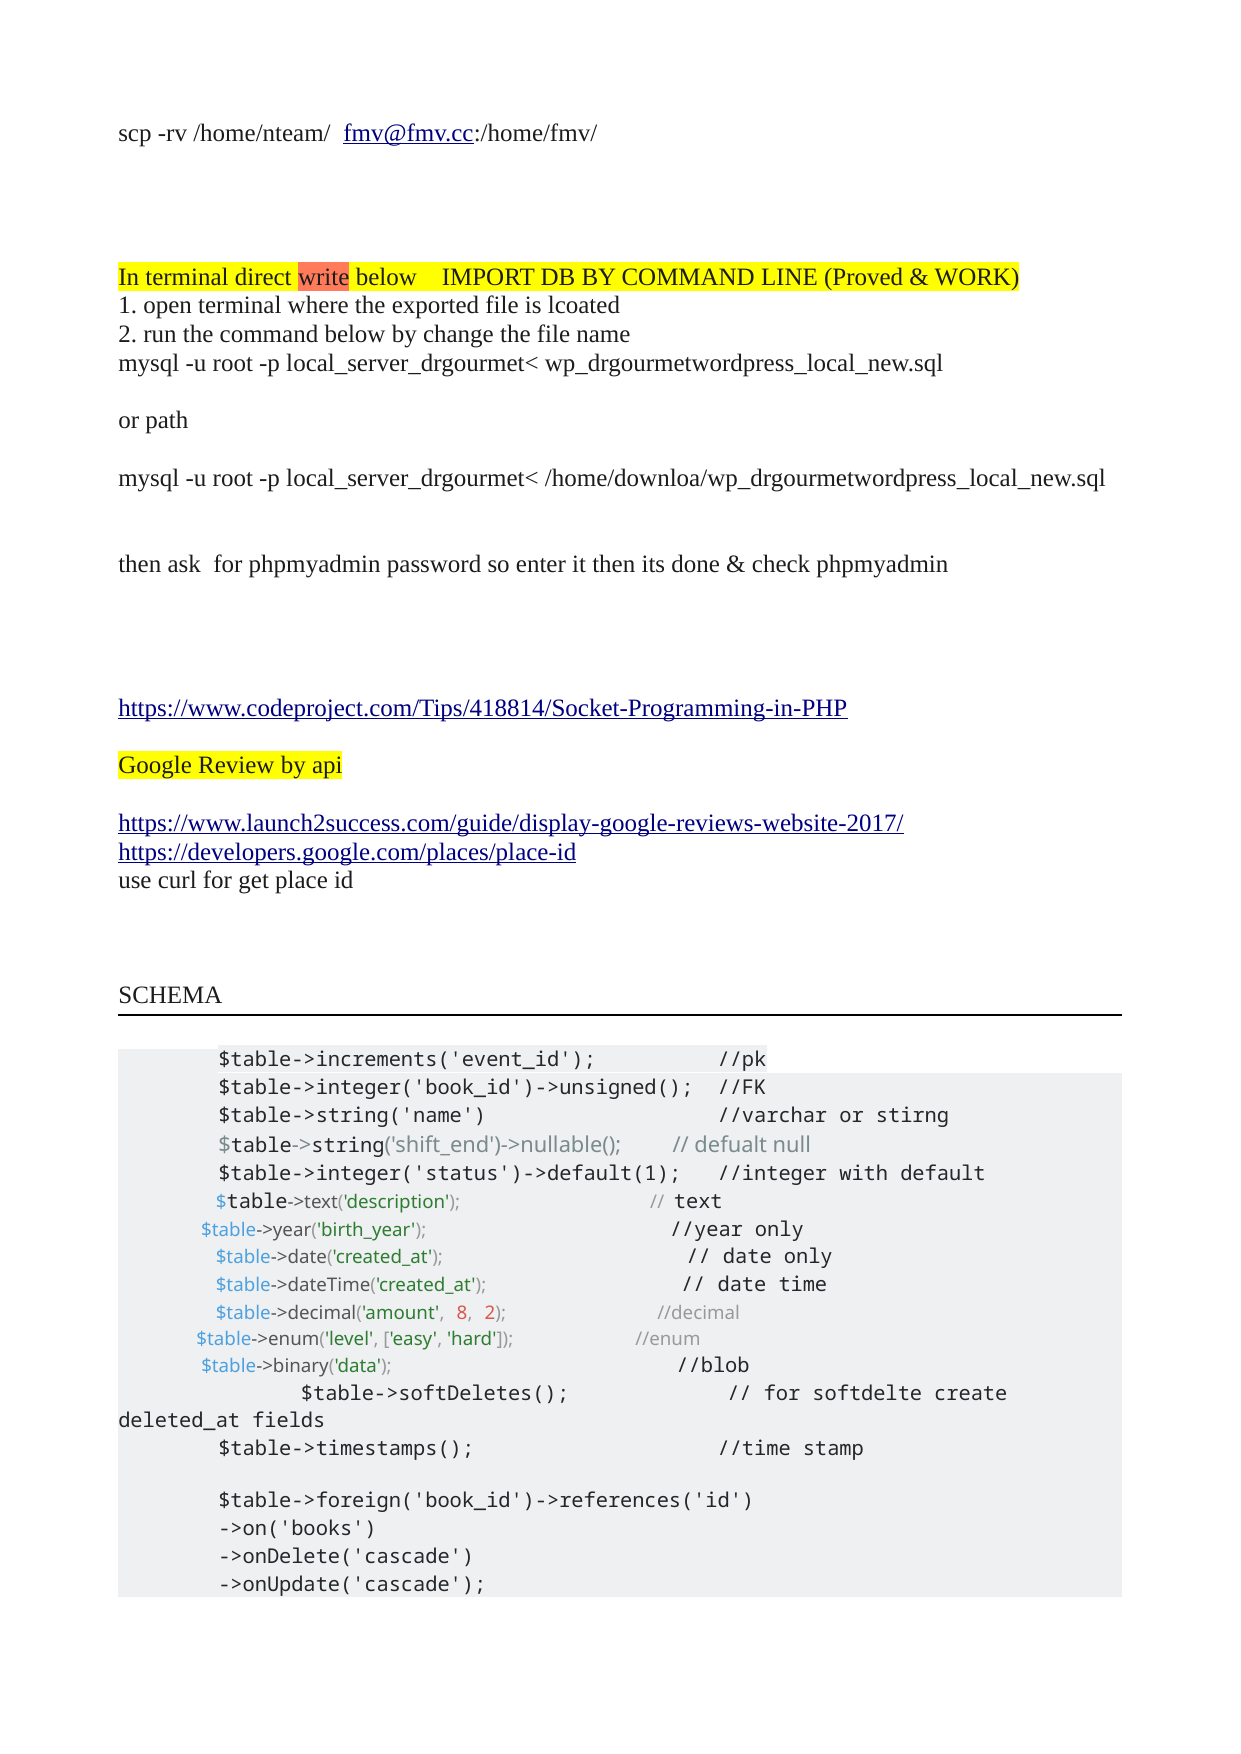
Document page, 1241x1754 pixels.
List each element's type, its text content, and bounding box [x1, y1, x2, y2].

text $table->integer('book_id')->unsigned(); //FK [118, 1073, 1122, 1101]
text SCHEMA [118, 981, 1122, 1014]
text https://www.launch2success.com/guide/display-google-reviews-website-2017/ [118, 808, 1122, 837]
text or path [118, 406, 1122, 434]
text 1. open terminal where the exported file is lcoated [118, 291, 1122, 319]
text $table->string('name') //varchar or stirng [118, 1101, 1122, 1129]
text ->onUpdate('cascade'); [118, 1569, 1122, 1597]
text scp -rv /home/nteam/ fmv@fmv.cc:/home/fmv/ [118, 118, 1122, 147]
text use curl for get place id [118, 866, 1122, 894]
text $table->year('birth_year'); //year only [118, 1214, 1122, 1242]
text In terminal direct write below IMPORT DB BY COMMAND LINE (Proved & WORK) [118, 262, 1122, 291]
text $table->foreign('book_id')->references('id') [118, 1485, 1122, 1513]
text $table->softDeletes(); // for softdelte create deleted_at fields [118, 1378, 1122, 1434]
text 2. run the command below by change the file name [118, 319, 1122, 348]
text then ask for phpmyadmin password so enter it then its done & check phpmyadmin [118, 549, 1122, 578]
text mysql -u root -p local_server_drgourmet< wp_drgourmetwordpress_local_new.sql [118, 348, 1122, 377]
text $table->decimal('amount', 8, 2); //decimal [118, 1297, 1122, 1325]
text $table->integer('status')->default(1); //integer with default [118, 1158, 1122, 1187]
text $table->text('description'); // text [118, 1187, 1122, 1214]
text https://www.codeproject.com/Tips/418814/Socket-Programming-in-PHP [118, 693, 1122, 722]
text $table->increments('event_id'); //pk [118, 1045, 1122, 1073]
text $table->binary('data'); //blob [118, 1351, 1122, 1378]
text $table->date('created_at'); // date only [118, 1242, 1122, 1270]
text $table->dateTime('created_at'); // date time [118, 1270, 1122, 1297]
text $table->timestamps(); //time stamp [118, 1434, 1122, 1462]
text $table->enum('level', ['easy', 'hard']); //enum [118, 1325, 1122, 1351]
text mysql -u root -p local_server_drgourmet< /home/downloa/wp_drgourmetwordpress_local_new.sql [118, 463, 1122, 492]
text https://developers.google.com/places/place-id [118, 837, 1122, 866]
text ->on('books') [118, 1513, 1122, 1541]
text $table->string('shift_end')->nullable(); // defualt null [118, 1129, 1122, 1158]
text ->onDelete('cascade') [118, 1541, 1122, 1569]
text Google Review by api [118, 751, 1122, 779]
